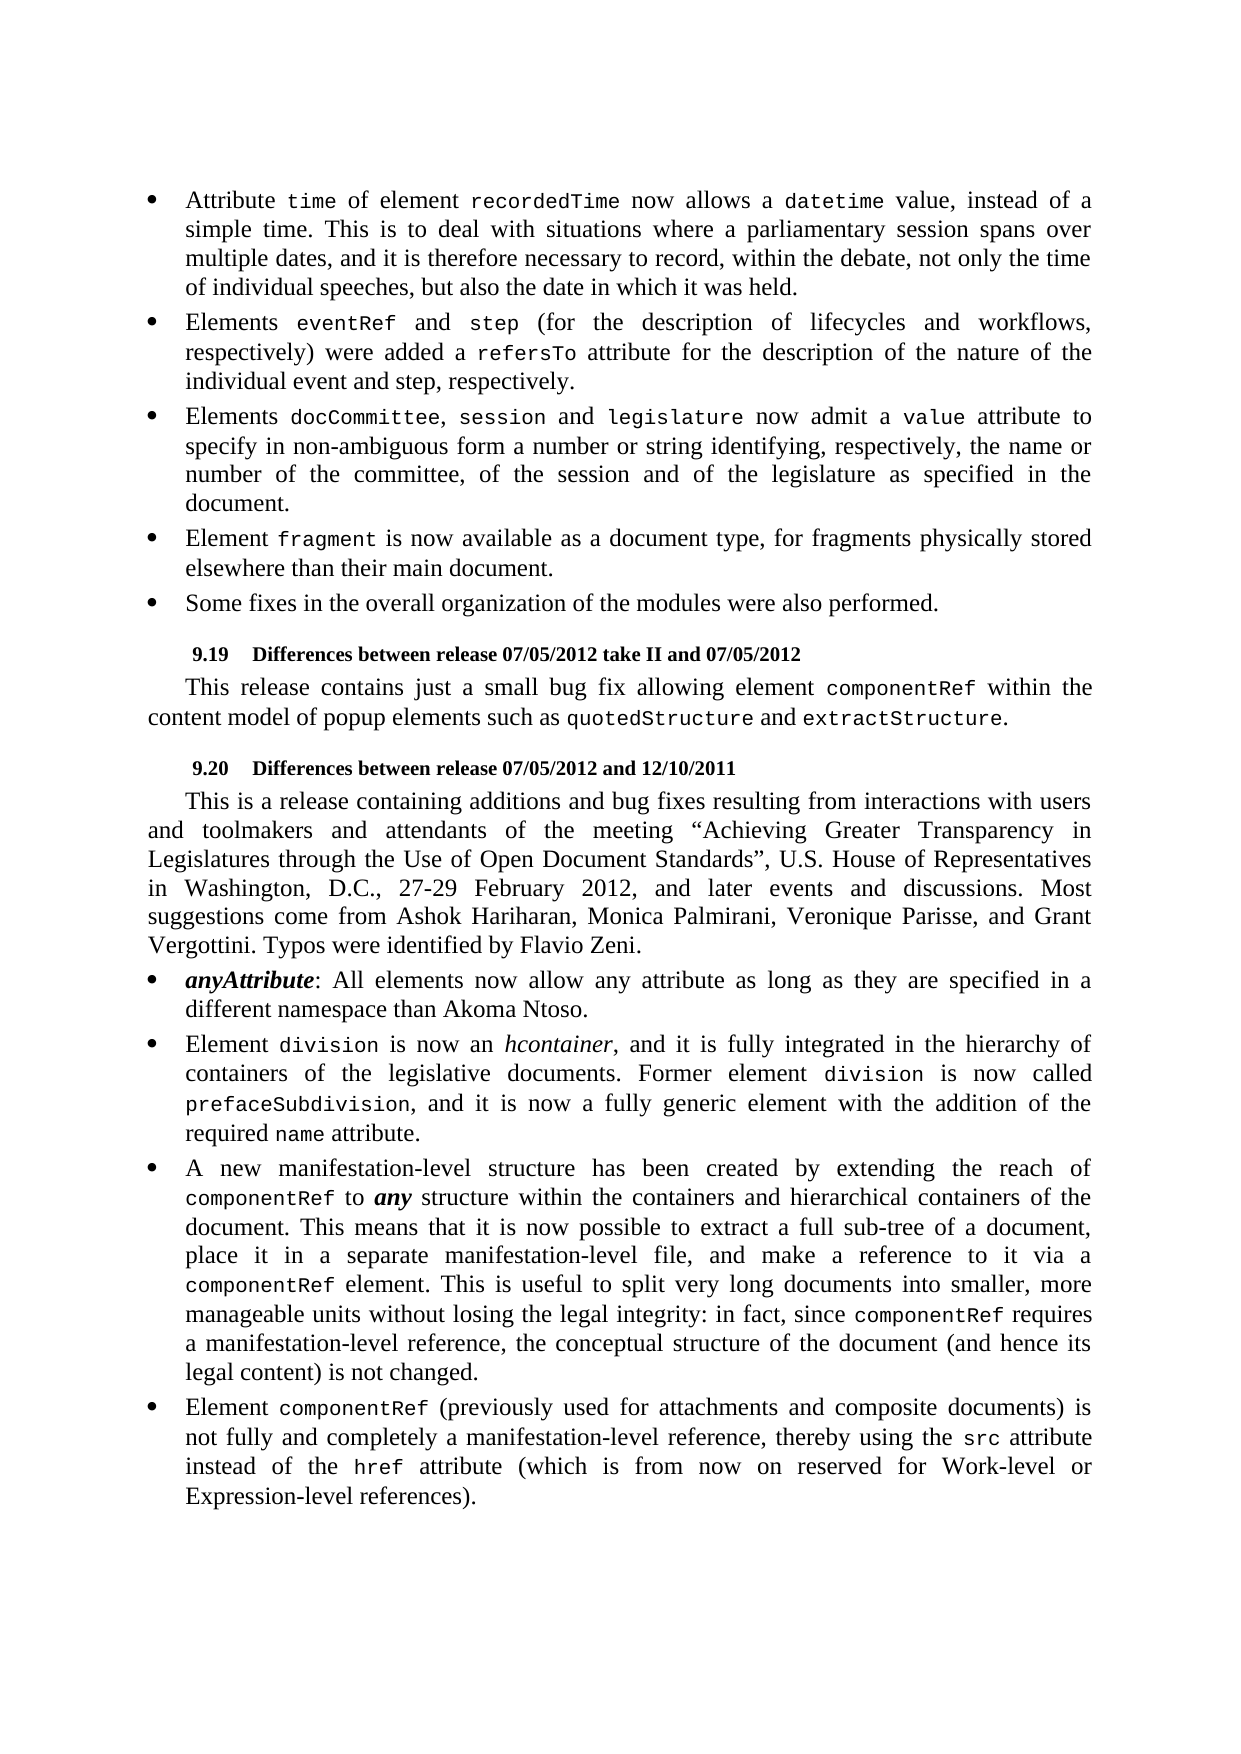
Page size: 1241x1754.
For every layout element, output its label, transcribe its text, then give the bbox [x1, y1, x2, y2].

list Element componentRef (previously used for attachments and composite documents) is not fully and completely a manifestation-level reference, thereby using the src attribute instead of the href attribute (which is from now on reserved for Work-level or Expression-level references). [148, 1392, 1092, 1510]
list Elements docCommittee, session and legislature now admit a value attribute to specify in non-ambiguous form a number or string identifying, respectively, the name or number of the committee, of the session and of the legislature as specified in the document. [148, 401, 1092, 517]
list Attribute time of element recordedTime now allows a datetime value, instead of a simple time. This is to deal with situations where a parliamentary session spans over multiple dates, and it is therefore necessary to record, within the debate, not only the time of individual speeches, but also the date in which it was held. [148, 185, 1092, 301]
list anyAttribute: All elements now allow any attribute as long as they are specified in a different namespace than Akoma Ntoso. [148, 965, 1092, 1023]
list Some fixes in the overall organization of the modules were also performed. [148, 588, 1092, 617]
list Element fragment is now available as a document type, for fragments physically stored elsewhere than their main document. [148, 523, 1092, 582]
list Elements eventRef and step (for the description of lifecycles and workflows, respectively) were added a refersTo attribute for the description of the nature of the individual event and step, respectively. [148, 307, 1092, 395]
subtitle Differences between release 07/05/2012 and 12/10/2011 [192, 756, 1092, 780]
text This release contains just a small bug fix allowing element componentRef within the content model of popup elements such as quotedStructure and extractStructure. [148, 672, 1092, 731]
list A new manifestation-level structure has been created by extending the reach of componentRef to any structure within the containers and hierarchical containers of the document. This means that it is now possible to extract a full sub-tree of a document, place it in a separate manifestation-level file, and make a reference to it via a componentRef element. This is useful to split very long documents into smaller, more manageable units without losing the legal integrity: in fact, since componentRef requires a manifestation-level reference, the conceptual structure of the document (and hence its legal content) is not changed. [148, 1153, 1092, 1386]
text This is a release containing additions and bug fixes resulting from interactions with users and toolmakers and attendants of the meeting “Achieving Greater Transparency in Legislatures through the Use of Open Document Standards”, U.S. House of Representatives in Washington, D.C., 27-29 February 2012, and later events and discussions. Most suggestions come from Ashok Hariharan, Monica Palmirani, Veronique Parisse, and Grant Vergottini. Typos were identified by Flavio Zeni. [148, 786, 1092, 959]
subtitle Differences between release 07/05/2012 take II and 07/05/2012 [192, 642, 1092, 666]
list Element division is now an hcontainer, and it is fully integrated in the hierarchy of containers of the legislative documents. Former element division is now called prefaceSubdivision, and it is now a fully generic element with the addition of the required name attribute. [148, 1029, 1092, 1147]
